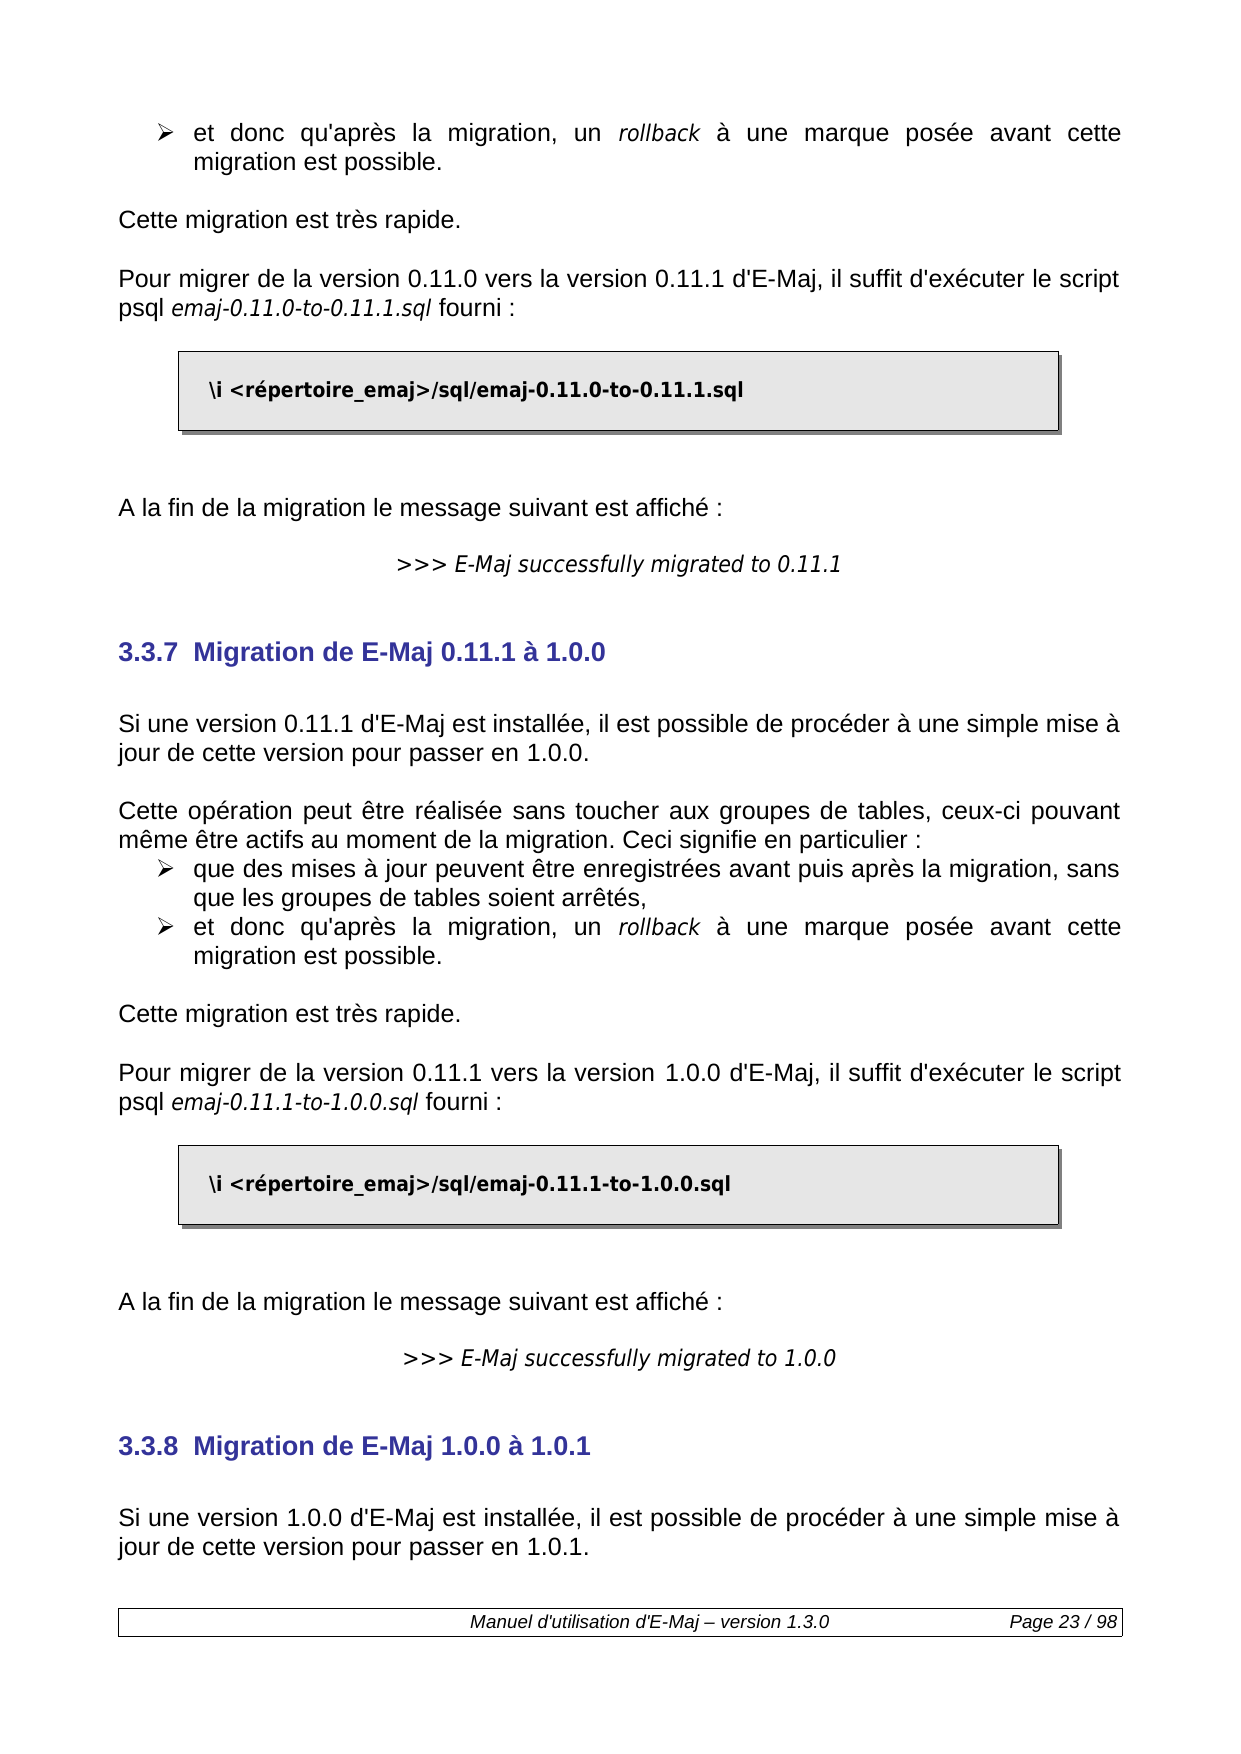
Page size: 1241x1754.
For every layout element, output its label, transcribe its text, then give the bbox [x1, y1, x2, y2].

text Pour migrer de la version 0.11.1 vers la version 1.0.0 d'E-Maj, il suffit d'exécuter le script psql emaj-0.11.1-to-1.0.0.sql fourni : [118, 1057, 1122, 1116]
text A la fin de la migration le message suivant est affiché : [118, 1287, 1122, 1316]
list et donc qu'après la migration, un rollback à une marque posée avant cette migration est possible. [156, 912, 1122, 970]
text Cette migration est très rapide. [118, 999, 1122, 1028]
text >>> E-Maj successfully migrated to 0.11.1 [118, 551, 1122, 578]
text Pour migrer de la version 0.11.0 vers la version 0.11.1 d'E-Maj, il suffit d'exécuter le script psql emaj-0.11.0-to-0.11.1.sql fourni : [118, 263, 1122, 322]
text \i <répertoire_emaj>/sql/emaj-0.11.1-to-1.0.0.sql [179, 1169, 1058, 1194]
text Cette migration est très rapide. [118, 205, 1122, 234]
text A la fin de la migration le message suivant est affiché : [118, 493, 1122, 522]
text Si une version 1.0.0 d'E-Maj est installée, il est possible de procéder à une simple mise à jour de cette version pour passer en 1.0.1. [118, 1503, 1122, 1561]
text >>> E-Maj successfully migrated to 1.0.0 [118, 1345, 1122, 1372]
list et donc qu'après la migration, un rollback à une marque posée avant cette migration est possible. [156, 118, 1122, 176]
subtitle Migration de E-Maj 0.11.1 à 1.0.0 [118, 636, 1122, 667]
text Cette opération peut être réalisée sans toucher aux groupes de tables, ceux-ci pouvant même être actifs au moment de la migration. Ceci signifie en particulier : [118, 796, 1122, 854]
subtitle Migration de E-Maj 1.0.0 à 1.0.1 [118, 1430, 1122, 1461]
list que des mises à jour peuvent être enregistrées avant puis après la migration, sans que les groupes de tables soient arrêtés, [156, 854, 1122, 912]
text \i <répertoire_emaj>/sql/emaj-0.11.0-to-0.11.1.sql [179, 375, 1058, 399]
text Si une version 0.11.1 d'E-Maj est installée, il est possible de procéder à une simple mise à jour de cette version pour passer en 1.0.0. [118, 709, 1122, 767]
